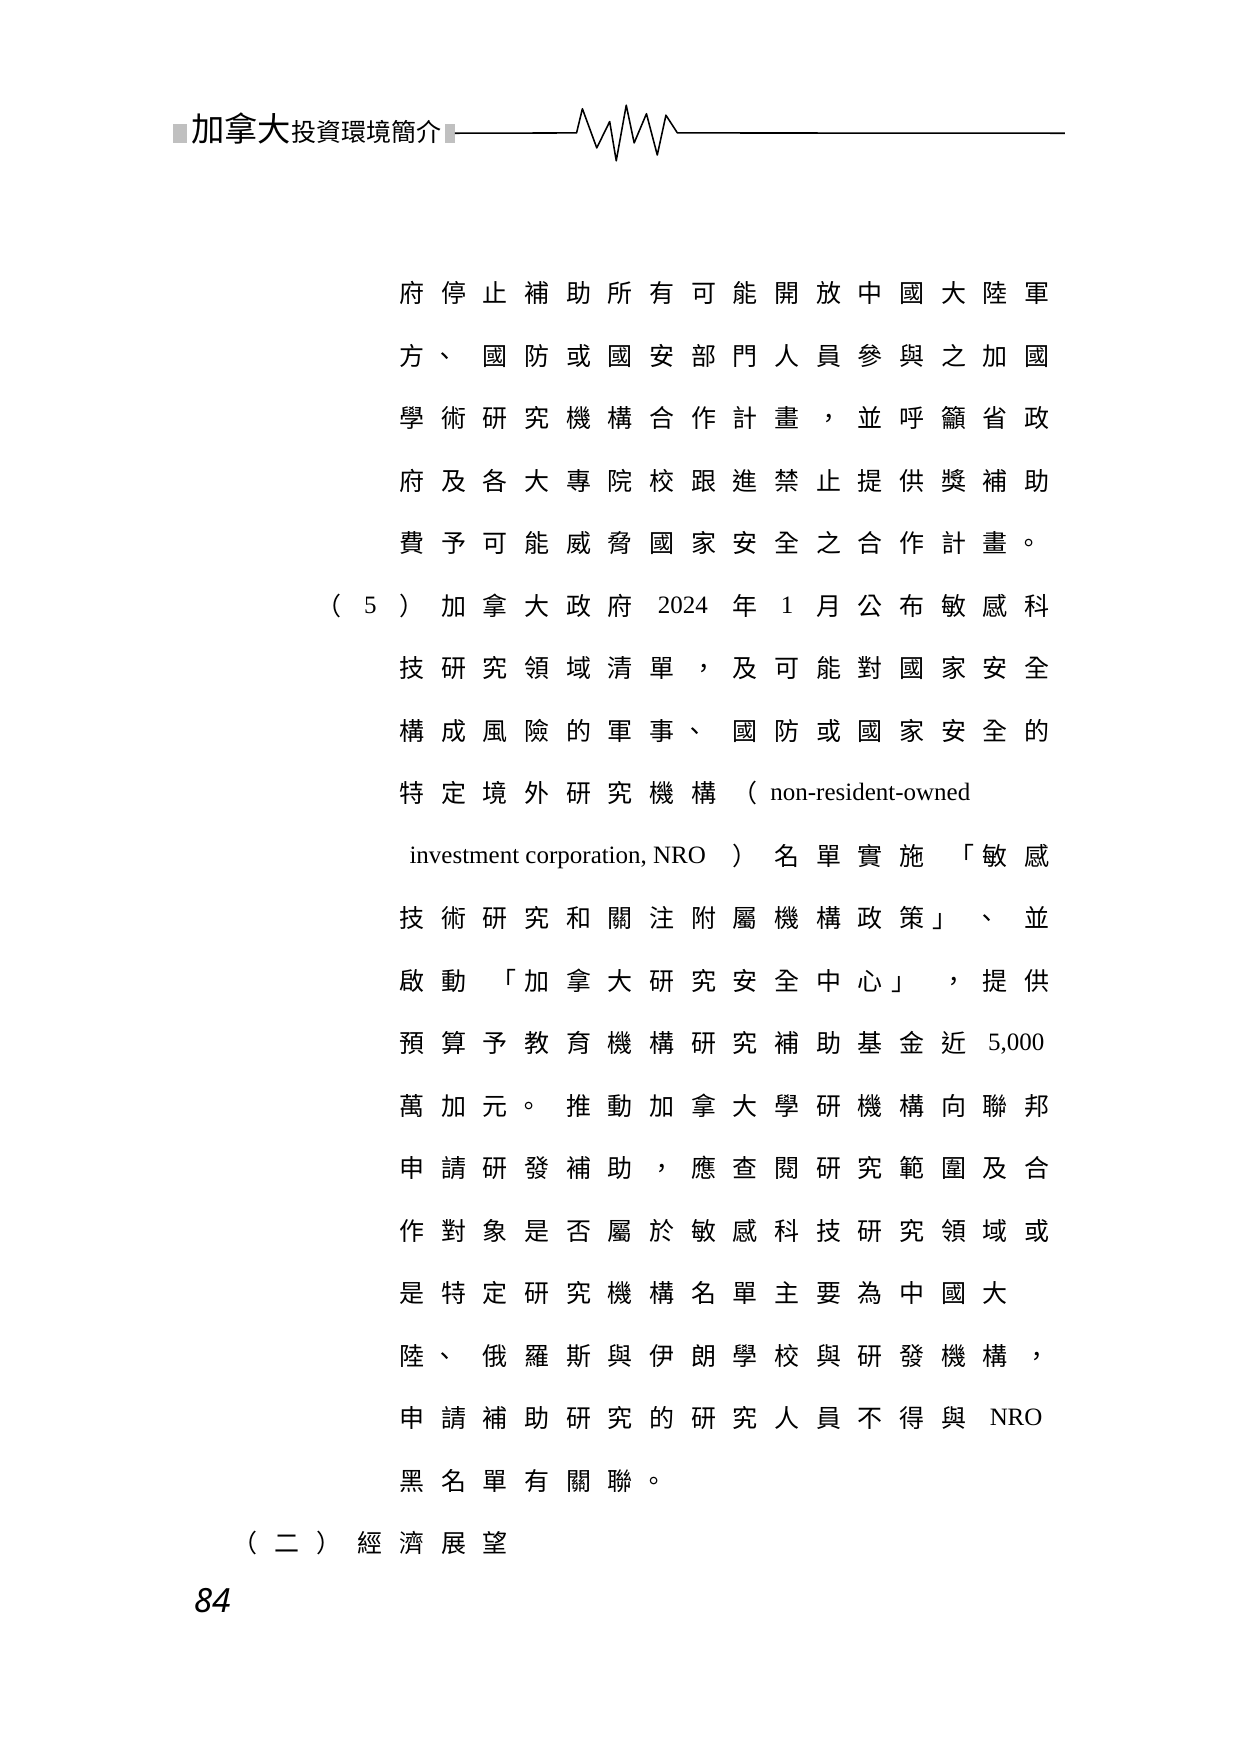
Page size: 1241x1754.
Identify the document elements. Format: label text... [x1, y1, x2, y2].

text （5）加拿大政府2024年1月公布敏感科技研究領域清單，及可能對國家安全構成風險的軍事、國防或國家安全的特定境外研究機構（non-resident-owned investment corporation, NRO）名單實施「敏感技術研究和關注附屬機構政策」、並啟動「加拿大研究安全中心」，提供預算予教育機構研究補助基金近5,000萬加元。推動加拿大學研機構向聯邦申請研發補助，應查閱研究範圍及合作對象是否屬於敏感科技研究領域或是特定研究機構名單主要為中國大陸、俄羅斯與伊朗學校與研發機構，申請補助研究的研究人員不得與NRO黑名單有關聯。 [306, 563, 1058, 1500]
text 府停止補助所有可能開放中國大陸軍方、國防或國安部門人員參與之加國學術研究機構合作計畫，並呼籲省政府及各大專院校跟進禁止提供獎補助費予可能威脅國家安全之合作計畫。 [306, 250, 1058, 563]
text （二）經濟展望 [207, 1500, 1058, 1563]
